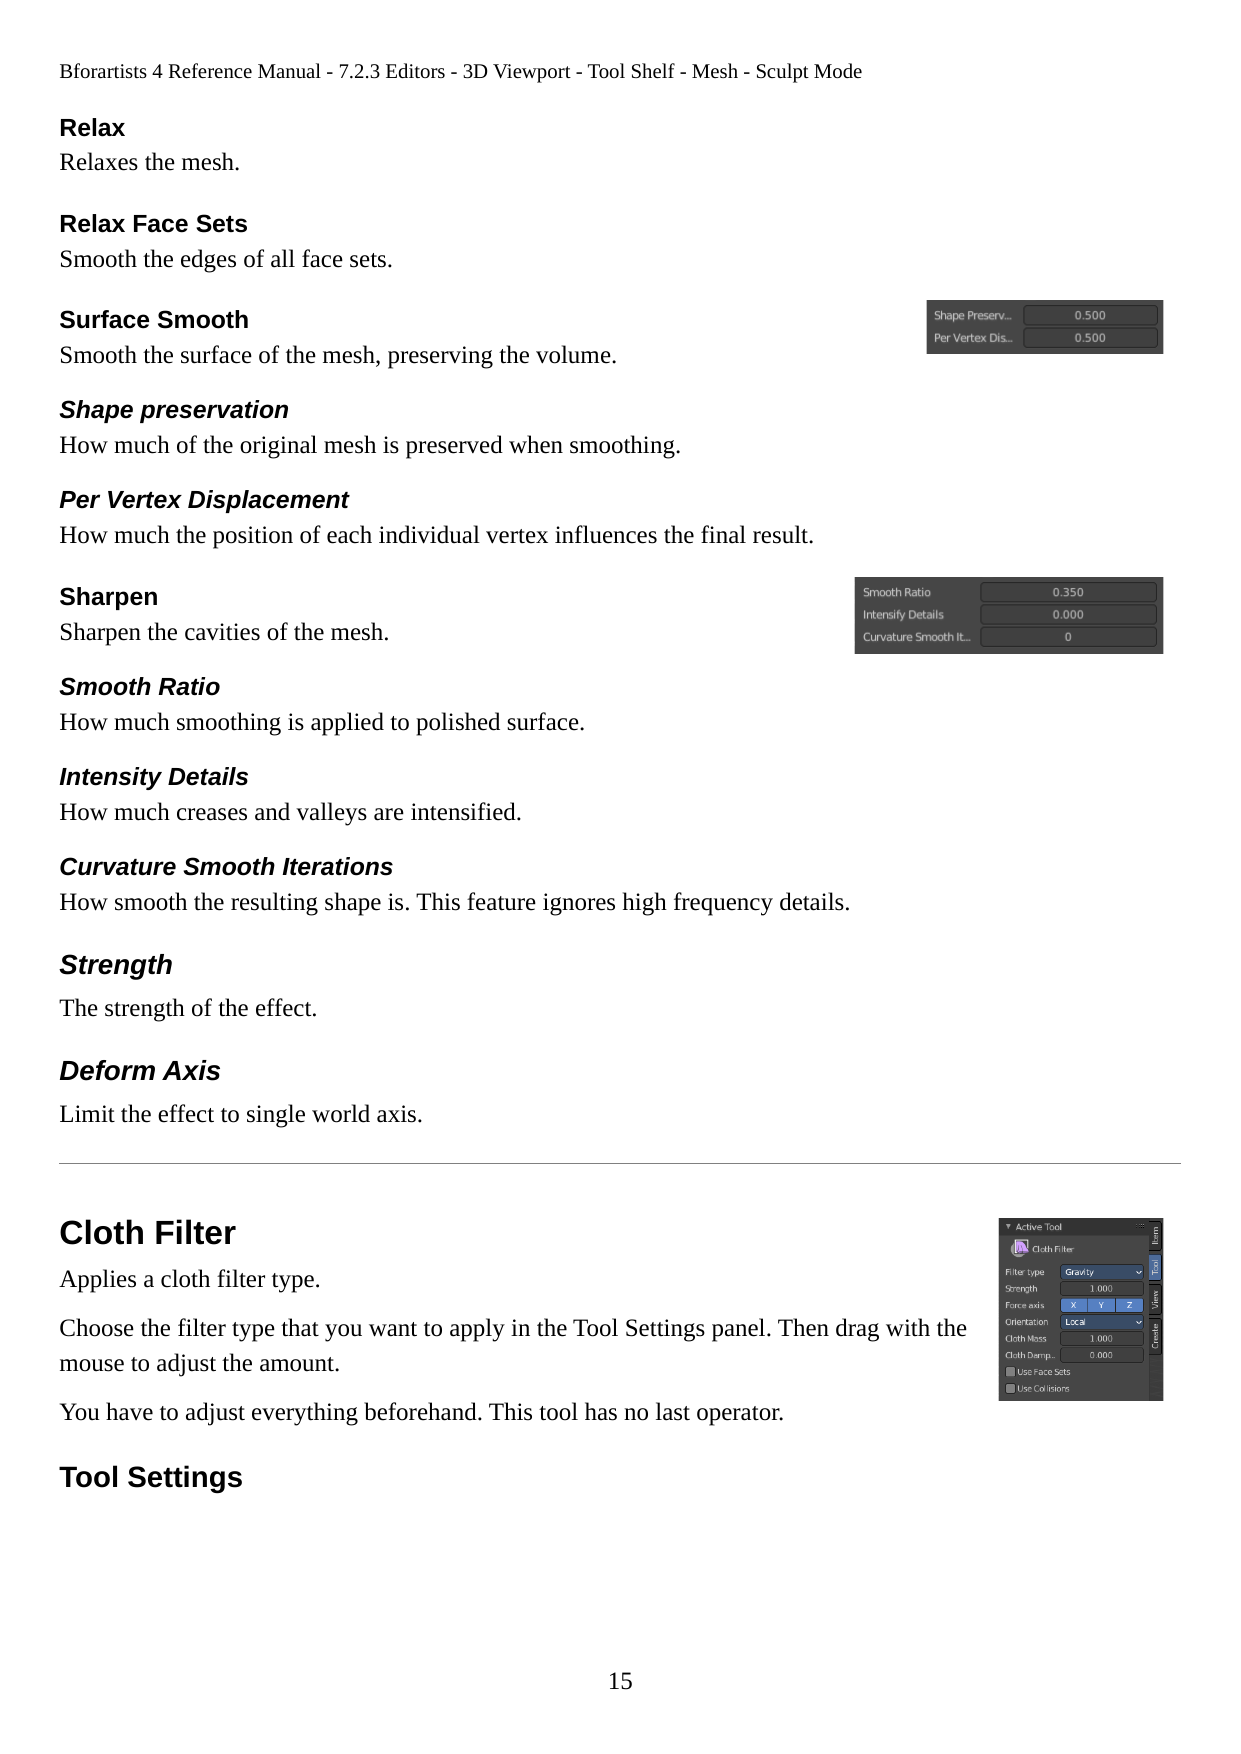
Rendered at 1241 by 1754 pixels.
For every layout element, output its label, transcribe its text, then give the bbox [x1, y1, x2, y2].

subtitle Relax Face Sets [59, 209, 1181, 237]
text Sharpen the cavities of the mesh. [59, 617, 854, 645]
picture [998, 1218, 1164, 1401]
subtitle Per Vertex Displacement [59, 486, 1181, 514]
subtitle Surface Smooth [59, 305, 926, 334]
subtitle Strength [59, 948, 1181, 980]
text How much creases and valleys are intensified. [59, 797, 1181, 826]
text You have to adjust everything beforehand. This tool has no last operator. [59, 1397, 1181, 1425]
subtitle Shape preservation [59, 395, 1181, 424]
subtitle [1164, 305, 1181, 334]
text How much of the original mesh is preserved when smoothing. [59, 430, 1181, 459]
subtitle Sharpen [59, 582, 854, 610]
text Limit the effect to single world axis. [59, 1099, 1181, 1128]
subtitle Relax [59, 113, 1181, 141]
text Applies a cloth filter type. [59, 1264, 998, 1293]
picture [926, 300, 1164, 354]
picture [854, 577, 1164, 654]
subtitle Deform Axis [59, 1054, 1181, 1086]
text Relaxes the mesh. [59, 147, 1181, 176]
text How much the position of each individual vertex influences the final result. [59, 520, 1181, 549]
subtitle Intensity Details [59, 762, 1181, 791]
subtitle Smooth Ratio [59, 672, 1181, 701]
text How smooth the resulting shape is. This feature ignores high frequency details. [59, 887, 1181, 916]
subtitle [1164, 582, 1181, 610]
subtitle Tool Settings [59, 1460, 1181, 1494]
text Choose the filter type that you want to apply in the Tool Settings panel. Then drag with the mouse to adjust the amount. [59, 1313, 998, 1376]
text Smooth the surface of the mesh, preserving the volume. [59, 340, 1181, 369]
subtitle Cloth Filter [59, 1213, 1181, 1252]
text The strength of the effect. [59, 993, 1181, 1022]
text Smooth the edges of all face sets. [59, 244, 1181, 272]
text How much smoothing is applied to polished surface. [59, 707, 1181, 736]
subtitle Curvature Smooth Iterations [59, 852, 1181, 881]
